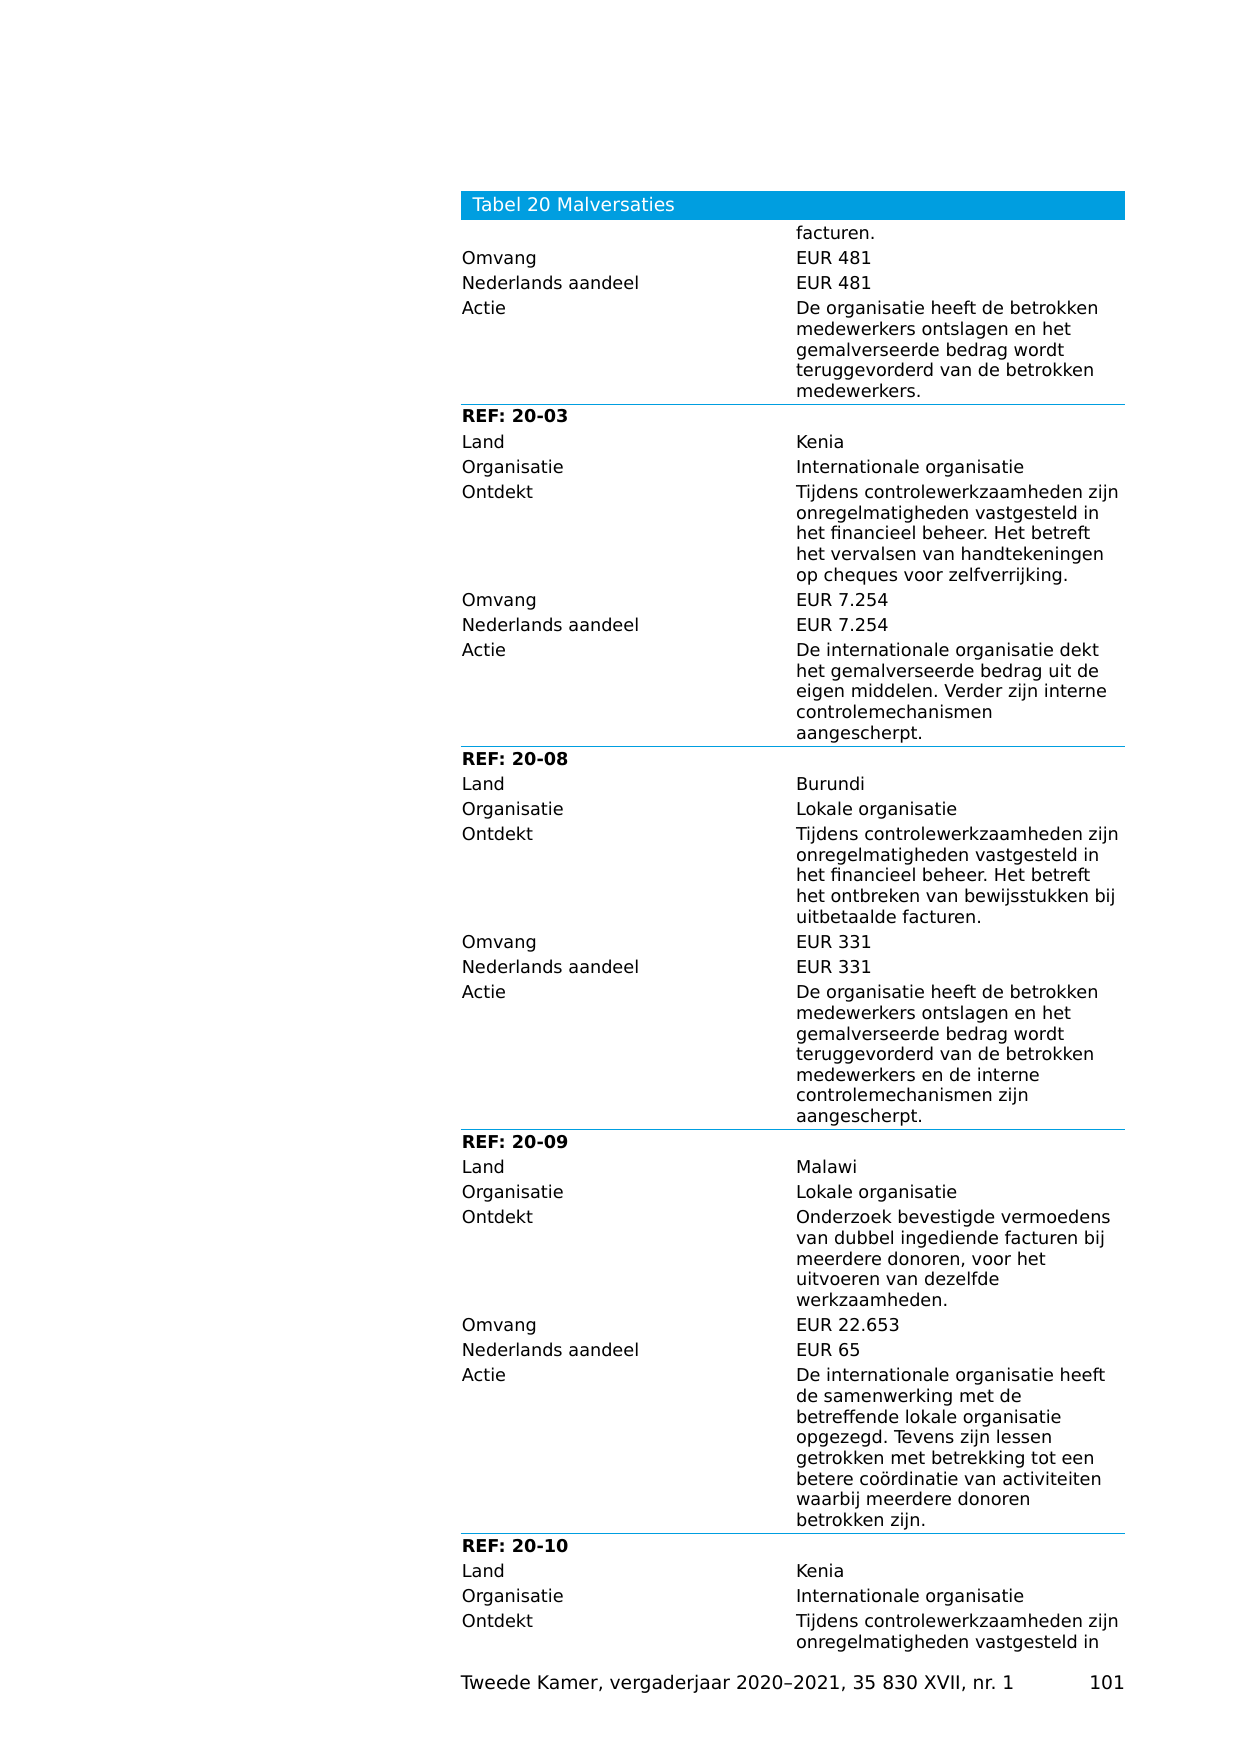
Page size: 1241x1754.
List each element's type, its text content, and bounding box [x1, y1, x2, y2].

table_cell EUR 481 [793, 271, 1125, 296]
table_cell REF: 20-10 [461, 1534, 793, 1558]
table_cell Ontdekt [461, 822, 793, 929]
table_header Tabel 20 Malversaties [461, 191, 1125, 220]
table_cell EUR 331 [793, 930, 1125, 955]
table_cell Land [461, 771, 793, 797]
table_cell REF: 20-08 [461, 747, 793, 771]
table_cell Nederlands aandeel [461, 271, 793, 296]
table_cell [793, 1130, 1125, 1154]
table_cell Organisatie [461, 455, 793, 480]
table_cell [793, 1534, 1125, 1558]
table_cell EUR 331 [793, 955, 1125, 980]
table_cell REF: 20-03 [461, 405, 793, 429]
table_cell Nederlands aandeel [461, 955, 793, 980]
table_cell Lokale organisatie [793, 1180, 1125, 1205]
table_cell Actie [461, 296, 793, 404]
table_cell De internationale organisatie heeft de samenwerking met de betreffende lokale organisatie opgezegd. Tevens zijn lessen getrokken met betrekking tot een betere coördinatie van activiteiten waarbij meerdere donoren betrokken zijn. [793, 1363, 1125, 1533]
table_cell De internationale organisatie dekt het gemalverseerde bedrag uit de eigen middelen. Verder zijn interne controlemechanismen aangescherpt. [793, 638, 1125, 746]
table_cell Tijdens controlewerkzaamheden zijn onregelmatigheden vastgesteld in het financieel beheer. Het betreft het vervalsen van handtekeningen op cheques voor zelfverrijking. [793, 480, 1125, 587]
table_cell Ontdekt [461, 1205, 793, 1313]
table_cell Nederlands aandeel [461, 1338, 793, 1363]
table_cell Land [461, 1559, 793, 1584]
table_cell Omvang [461, 1313, 793, 1338]
table_cell Internationale organisatie [793, 455, 1125, 480]
table_cell De organisatie heeft de betrokken medewerkers ontslagen en het gemalverseerde bedrag wordt teruggevorderd van de betrokken medewerkers. [793, 296, 1125, 404]
table_cell Ontdekt [461, 1609, 793, 1655]
table_cell EUR 7.254 [793, 588, 1125, 613]
table_cell [793, 405, 1125, 429]
table_cell Tijdens controlewerkzaamheden zijn onregelmatigheden vastgesteld in [793, 1609, 1125, 1655]
table_cell Omvang [461, 588, 793, 613]
table_cell [461, 220, 793, 246]
table_cell Burundi [793, 771, 1125, 797]
table_cell EUR 7.254 [793, 613, 1125, 638]
table_cell De organisatie heeft de betrokken medewerkers ontslagen en het gemalverseerde bedrag wordt teruggevorderd van de betrokken medewerkers en de interne controlemechanismen zijn aangescherpt. [793, 980, 1125, 1129]
table_cell Omvang [461, 246, 793, 271]
table_cell Tijdens controlewerkzaamheden zijn onregelmatigheden vastgesteld in het financieel beheer. Het betreft het ontbreken van bewijsstukken bij uitbetaalde facturen. [793, 822, 1125, 929]
table_cell facturen. [793, 220, 1125, 246]
table_cell EUR 65 [793, 1338, 1125, 1363]
table_cell Nederlands aandeel [461, 613, 793, 638]
table_cell Internationale organisatie [793, 1584, 1125, 1609]
table_cell Ontdekt [461, 480, 793, 587]
table_cell Land [461, 429, 793, 454]
table_cell Organisatie [461, 1180, 793, 1205]
table_cell Kenia [793, 429, 1125, 454]
table_cell Kenia [793, 1559, 1125, 1584]
table_cell Actie [461, 638, 793, 746]
table_cell Land [461, 1155, 793, 1180]
table_cell Lokale organisatie [793, 797, 1125, 822]
table_cell Actie [461, 980, 793, 1129]
table_cell Omvang [461, 930, 793, 955]
table_cell EUR 481 [793, 246, 1125, 271]
table_cell Malawi [793, 1155, 1125, 1180]
table_cell REF: 20-09 [461, 1130, 793, 1154]
table_cell Organisatie [461, 1584, 793, 1609]
table_cell Onderzoek bevestigde vermoedens van dubbel ingediende facturen bij meerdere donoren, voor het uitvoeren van dezelfde werkzaamheden. [793, 1205, 1125, 1313]
table_cell Organisatie [461, 797, 793, 822]
table_cell [793, 747, 1125, 771]
table_cell Actie [461, 1363, 793, 1533]
table_cell EUR 22.653 [793, 1313, 1125, 1338]
